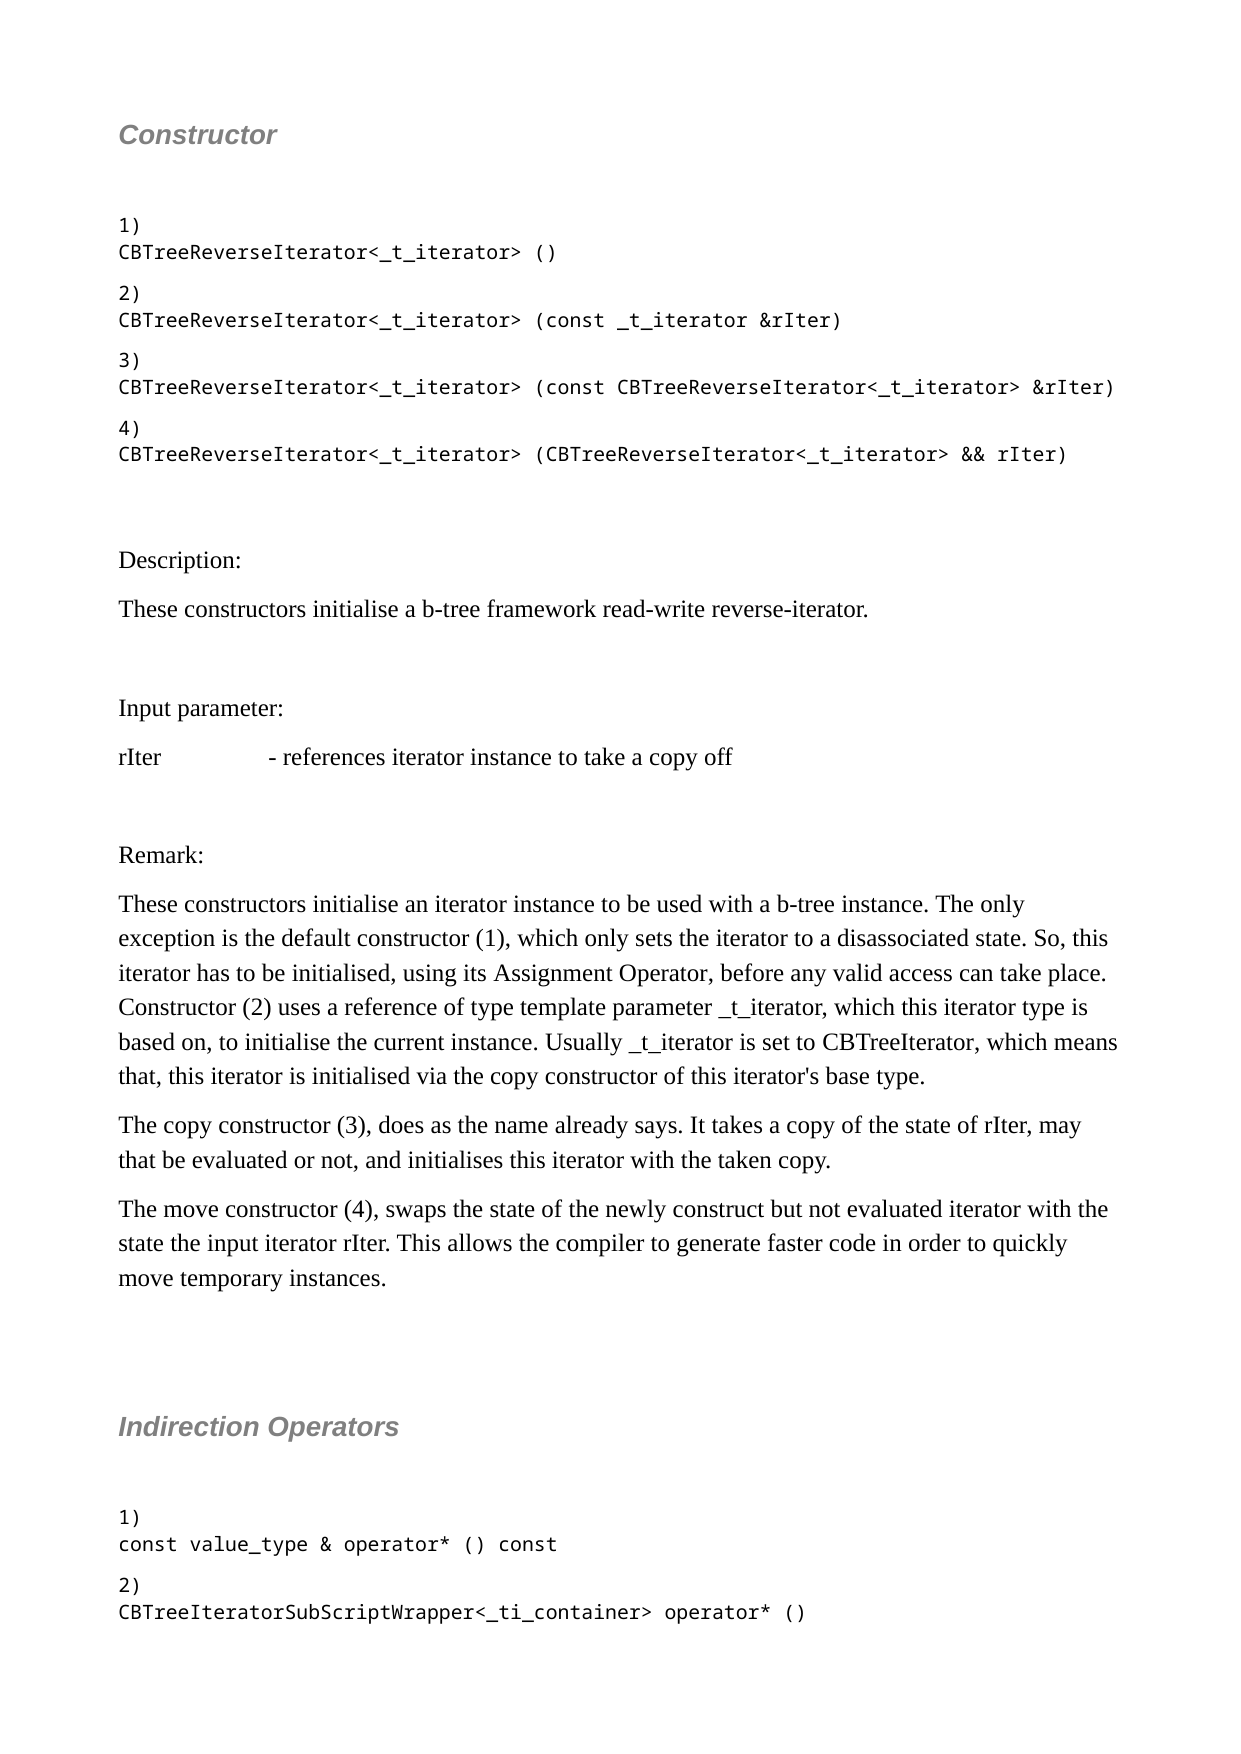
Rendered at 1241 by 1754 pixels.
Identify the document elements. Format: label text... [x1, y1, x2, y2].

text 1) [118, 1503, 1122, 1531]
text 1) [118, 212, 1122, 238]
text CBTreeReverseIterator<_t_iterator> (CBTreeReverseIterator<_t_iterator> && rIter) [118, 441, 1122, 468]
text rIter - references iterator instance to take a copy off [118, 742, 1122, 771]
text 2) [118, 1571, 1122, 1598]
text Input parameter: [118, 693, 1122, 721]
text CBTreeReverseIterator<_t_iterator> () [118, 238, 1122, 266]
text These constructors initialise an iterator instance to be used with a b-tree instance. The only exception is the default constructor (1), which only sets the iterator to a disassociated state. So, this iterator has to be initialised, using its Assignment Operator, before any valid access can take place. Constructor (2) uses a reference of type template parameter _t_iterator, which this iterator type is based on, to initialise the current instance. Usually _t_iterator is set to CBTreeIterator, which means that, this iterator is initialised via the copy constructor of this iterator's base type. [118, 889, 1122, 1090]
text const value_type & operator* () const [118, 1531, 1122, 1557]
text Remark: [118, 840, 1122, 869]
text CBTreeReverseIterator<_t_iterator> (const CBTreeReverseIterator<_t_iterator> &rIter) [118, 373, 1122, 400]
text The move constructor (4), swaps the state of the newly construct but not evaluated iterator with the state the input iterator rIter. This allows the compiler to generate faster code in order to quickly move temporary instances. [118, 1194, 1122, 1292]
text Description: [118, 546, 1122, 574]
subtitle Constructor [118, 118, 1122, 150]
text These constructors initialise a b-tree framework read-write reverse-iterator. [118, 594, 1122, 623]
subtitle Indirection Operators [118, 1410, 1122, 1442]
text CBTreeReverseIterator<_t_iterator> (const _t_iterator &rIter) [118, 306, 1122, 333]
text 2) [118, 279, 1122, 306]
text The copy constructor (3), does as the name already says. It takes a copy of the state of rIter, may that be evaluated or not, and initialises this iterator with the taken copy. [118, 1110, 1122, 1174]
text 4) [118, 414, 1122, 441]
text CBTreeIteratorSubScriptWrapper<_ti_container> operator* () [118, 1598, 1122, 1625]
text 3) [118, 346, 1122, 373]
